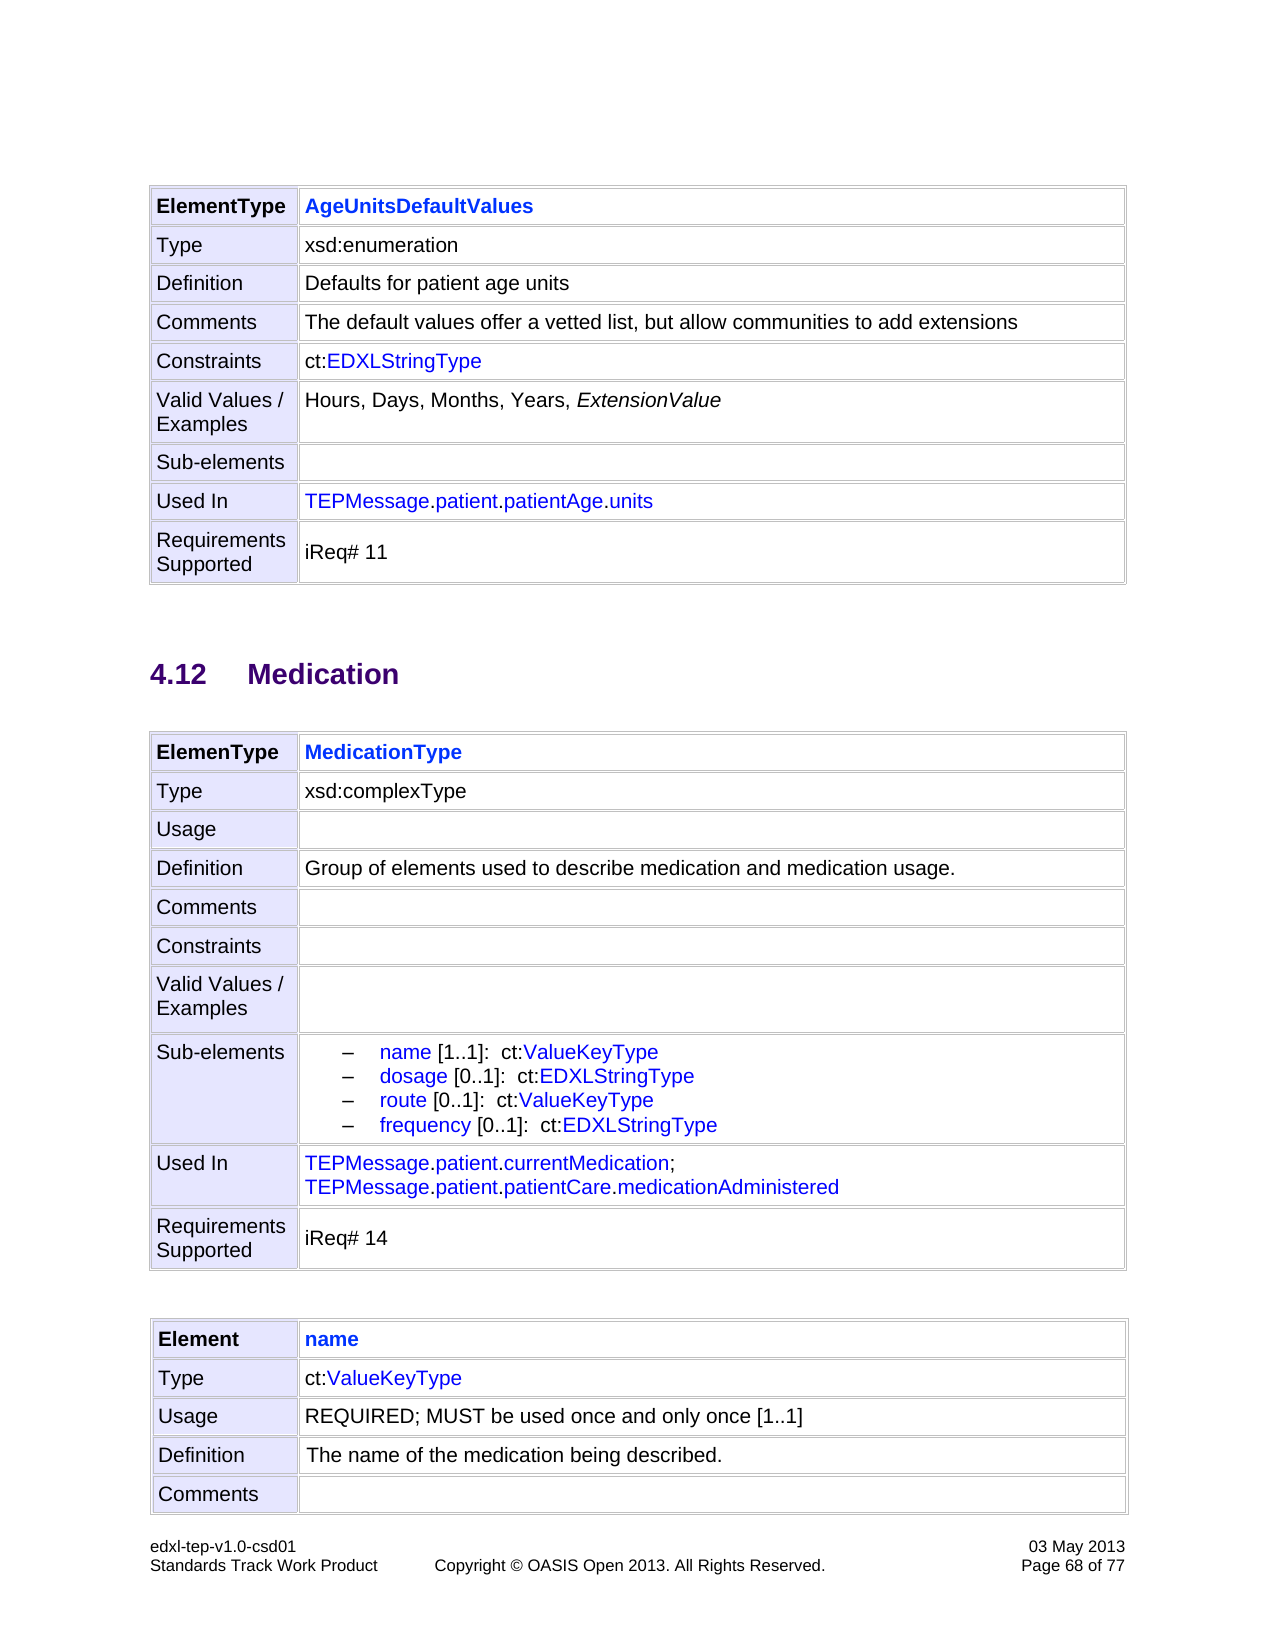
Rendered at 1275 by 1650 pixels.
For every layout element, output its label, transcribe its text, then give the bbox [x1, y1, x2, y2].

table_cell xsd:enumeration [300, 227, 1124, 263]
table_cell ct:EDXLStringType [300, 344, 1124, 379]
table_cell Comments [152, 890, 297, 925]
table_cell Definition [152, 851, 297, 886]
table_cell Comments [152, 305, 297, 340]
table_cell Requirements Supported [152, 1209, 297, 1268]
table_cell Hours, Days, Months, Years, ExtensionValue [300, 382, 1124, 442]
table_cell Defaults for patient age units [300, 266, 1124, 301]
table_header ElemenType [152, 735, 297, 770]
table_cell Usage [152, 812, 297, 847]
table_cell [300, 445, 1124, 480]
table_cell iReq# 14 [300, 1209, 1124, 1268]
table_cell Sub-elements [152, 1035, 297, 1143]
table_cell ct:ValueKeyType [300, 1360, 1125, 1396]
table_cell [300, 1477, 1125, 1512]
table_cell Usage [154, 1399, 297, 1434]
table_cell The name of the medication being described. [300, 1438, 1125, 1473]
table_cell name [1..1]: ct:ValueKeyType dosage [0..1]: ct:EDXLStringType route [0..1]: ct:ValueKeyType frequency [0..1]: ct:EDXLStringType [300, 1035, 1124, 1143]
table_cell TEPMessage.patient.currentMedication; TEPMessage.patient.patientCare.medicationAdministered [300, 1146, 1124, 1205]
table_cell Type [152, 227, 297, 263]
table_cell Used In [152, 484, 297, 519]
table_header name [300, 1322, 1125, 1357]
table_cell Requirements Supported [152, 522, 297, 582]
table_header ElementType [152, 189, 297, 224]
table_cell [300, 928, 1124, 964]
table_cell Type [154, 1360, 297, 1396]
table_cell Definition [152, 266, 297, 301]
table_cell Used In [152, 1146, 297, 1205]
table_cell [300, 890, 1124, 925]
table_header AgeUnitsDefaultValues [300, 189, 1124, 224]
table_cell [300, 967, 1124, 1032]
table_cell Type [152, 773, 297, 809]
table_header Element [154, 1322, 297, 1357]
table_header MedicationType [300, 735, 1124, 770]
table_cell Valid Values / Examples [152, 967, 297, 1032]
table_cell xsd:complexType [300, 773, 1124, 809]
table_cell Group of elements used to describe medication and medication usage. [300, 851, 1124, 886]
table_cell Definition [154, 1438, 297, 1473]
subtitle Medication [150, 657, 1125, 691]
table_cell Constraints [152, 344, 297, 379]
table_cell The default values offer a vetted list, but allow communities to add extensions [300, 305, 1124, 340]
table_cell [300, 812, 1124, 847]
table_cell Comments [154, 1477, 297, 1512]
table_cell iReq# 11 [300, 522, 1124, 582]
table_cell REQUIRED; MUST be used once and only once [1..1] [300, 1399, 1125, 1434]
table_cell Sub-elements [152, 445, 297, 480]
table_cell Constraints [152, 928, 297, 964]
table_cell TEPMessage.patient.patientAge.units [300, 484, 1124, 519]
table_cell Valid Values / Examples [152, 382, 297, 442]
